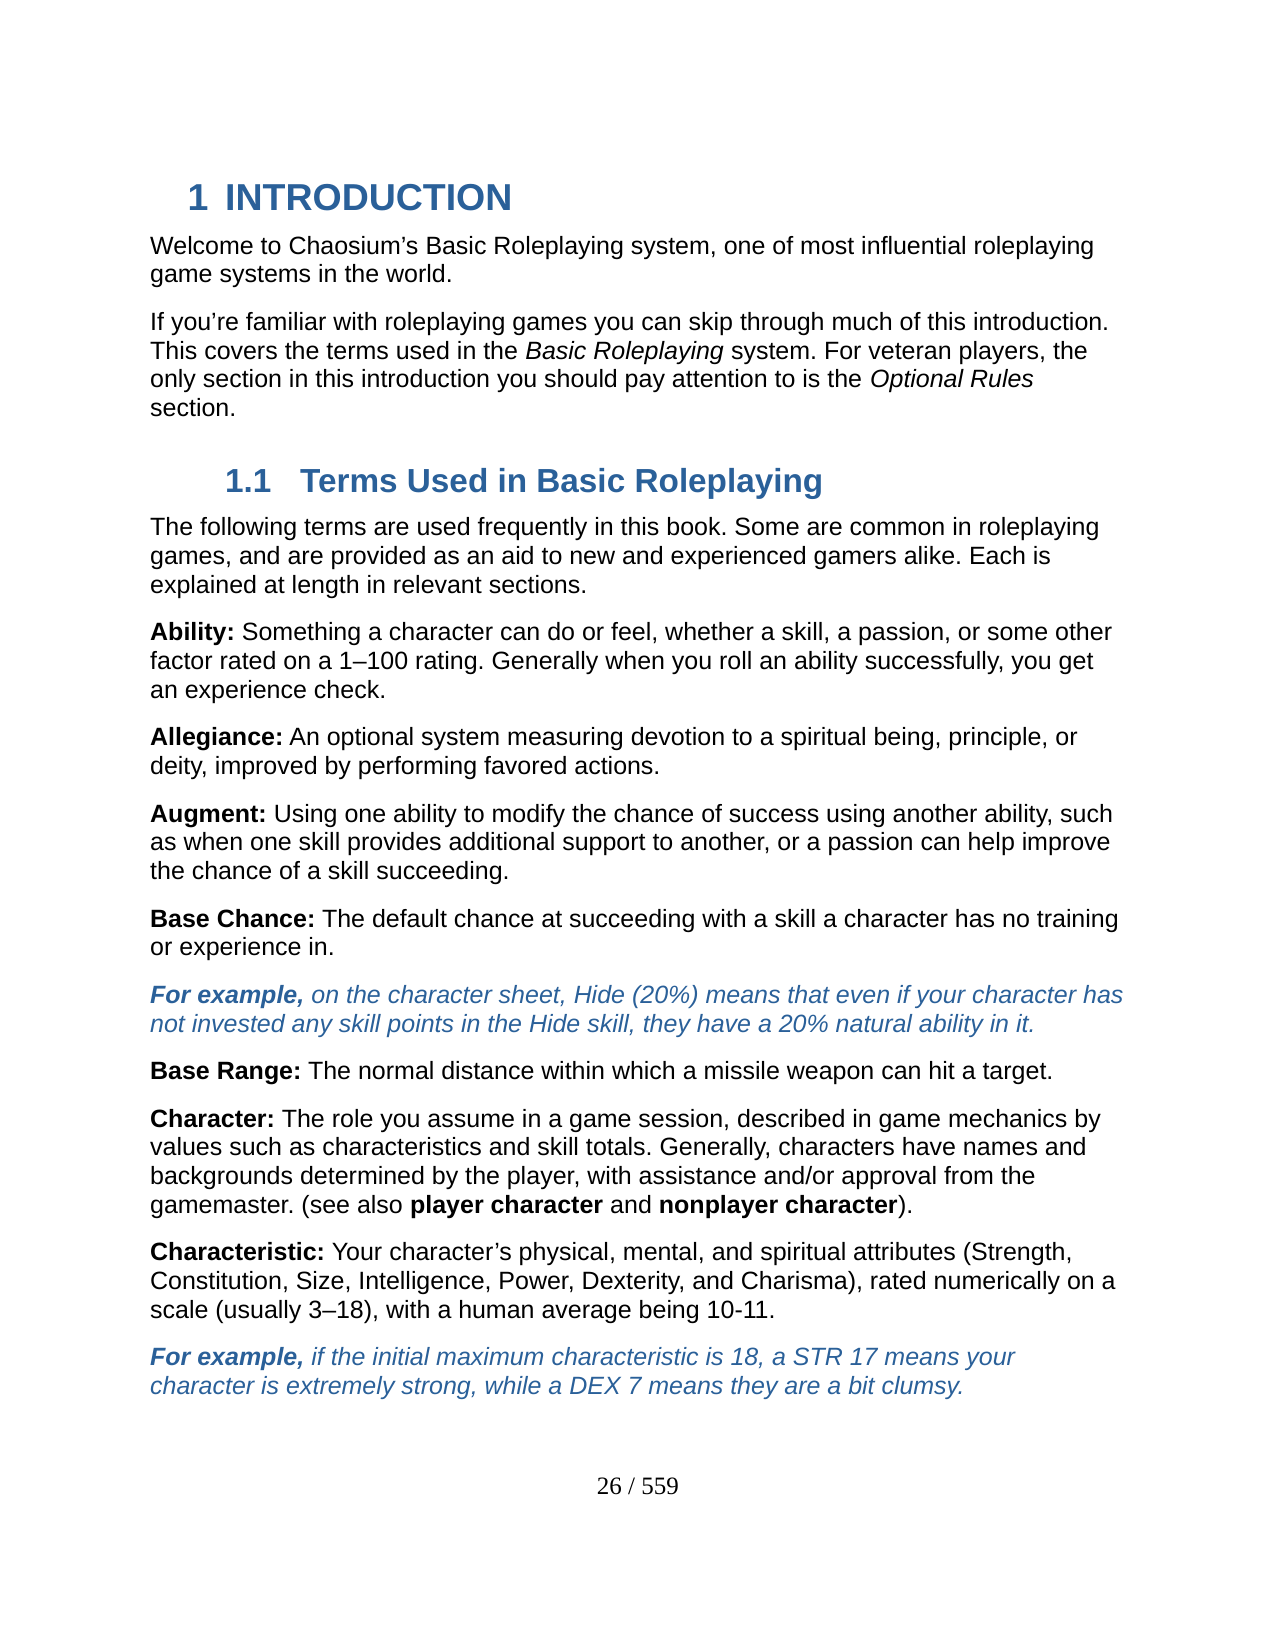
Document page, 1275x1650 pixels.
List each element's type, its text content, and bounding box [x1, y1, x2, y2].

text For example, on the character sheet, Hide (20%) means that even if your character has not invested any skill points in the Hide skill, they have a 20% natural ability in it. [150, 980, 1125, 1037]
text Base Chance: The default chance at succeeding with a skill a character has no training or experience in. [150, 904, 1125, 961]
subtitle Terms Used in Basic Roleplaying [225, 461, 1125, 500]
text Ability: Something a character can do or feel, whether a skill, a passion, or some other factor rated on a 1–100 rating. Generally when you roll an ability successfully, you get an experience check. [150, 617, 1125, 704]
text Base Range: The normal distance within which a missile weapon can hit a target. [150, 1056, 1125, 1085]
text Character: The role you assume in a game session, described in game mechanics by values such as characteristics and skill totals. Generally, characters have names and backgrounds determined by the player, with assistance and/or approval from the gamemaster. (see also player character and nonplayer character). [150, 1104, 1125, 1219]
text Welcome to Chaosium’s Basic Roleplaying system, one of most influential roleplaying game systems in the world. [150, 231, 1125, 288]
text For example, if the initial maximum characteristic is 18, a STR 17 means your character is extremely strong, while a DEX 7 means they are a bit clumsy. [150, 1342, 1125, 1400]
text Allegiance: An optional system measuring devotion to a spiritual being, principle, or deity, improved by performing favored actions. [150, 722, 1125, 780]
text Augment: Using one ability to modify the chance of success using another ability, such as when one skill provides additional support to another, or a passion can help improve the chance of a skill succeeding. [150, 799, 1125, 885]
text If you’re familiar with roleplaying games you can skip through much of this introduction. This covers the terms used in the Basic Roleplaying system. For veteran players, the only section in this introduction you should pay attention to is the Optional Rules section. [150, 307, 1125, 422]
text Characteristic: Your character’s physical, mental, and spiritual attributes (Strength, Constitution, Size, Intelligence, Power, Dexterity, and Charisma), rated numerically on a scale (usually 3–18), with a human average being 10-11. [150, 1237, 1125, 1324]
text The following terms are used frequently in this book. Some are common in roleplaying games, and are provided as an aid to new and experienced gamers alike. Each is explained at length in relevant sections. [150, 512, 1125, 599]
subtitle Introduction [187, 175, 1125, 218]
